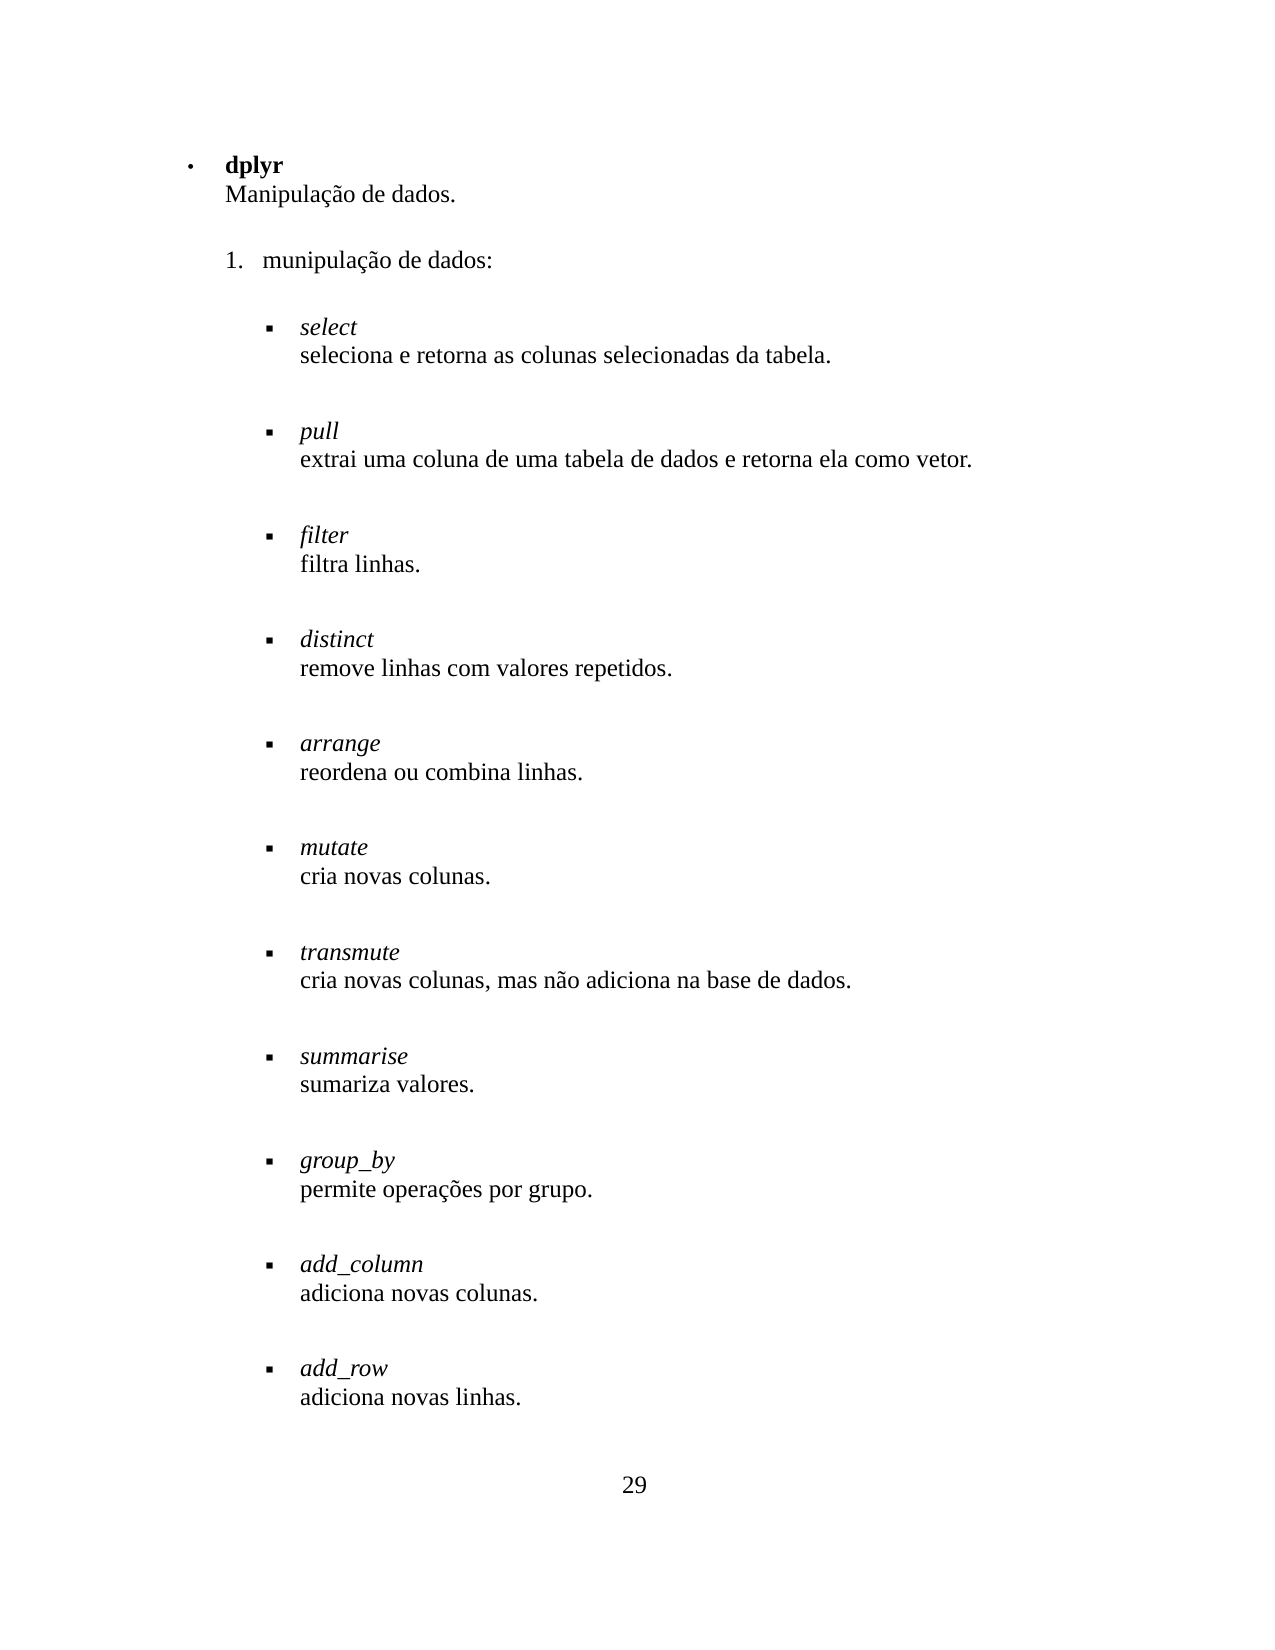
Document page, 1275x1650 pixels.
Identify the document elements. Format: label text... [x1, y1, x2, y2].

list arrange reordena ou combina linhas. [262, 728, 1125, 814]
list transmute cria novas colunas, mas não adiciona na base de dados. [262, 937, 1125, 1023]
list filter filtra linhas. [262, 520, 1125, 606]
list distinct remove linhas com valores repetidos. [262, 624, 1125, 710]
list dplyr Manipulação de dados. [187, 150, 1125, 236]
list group_by permite operações por grupo. [262, 1145, 1125, 1231]
list add_row adiciona novas linhas. [262, 1353, 1125, 1439]
list select seleciona e retorna as colunas selecionadas da tabela. [262, 312, 1125, 398]
list munipulação de dados: [225, 245, 1125, 303]
list summarise sumariza valores. [262, 1041, 1125, 1127]
list add_column adiciona novas colunas. [262, 1249, 1125, 1335]
list pull extrai uma coluna de uma tabela de dados e retorna ela como vetor. [262, 416, 1125, 502]
list mutate cria novas colunas. [262, 832, 1125, 919]
